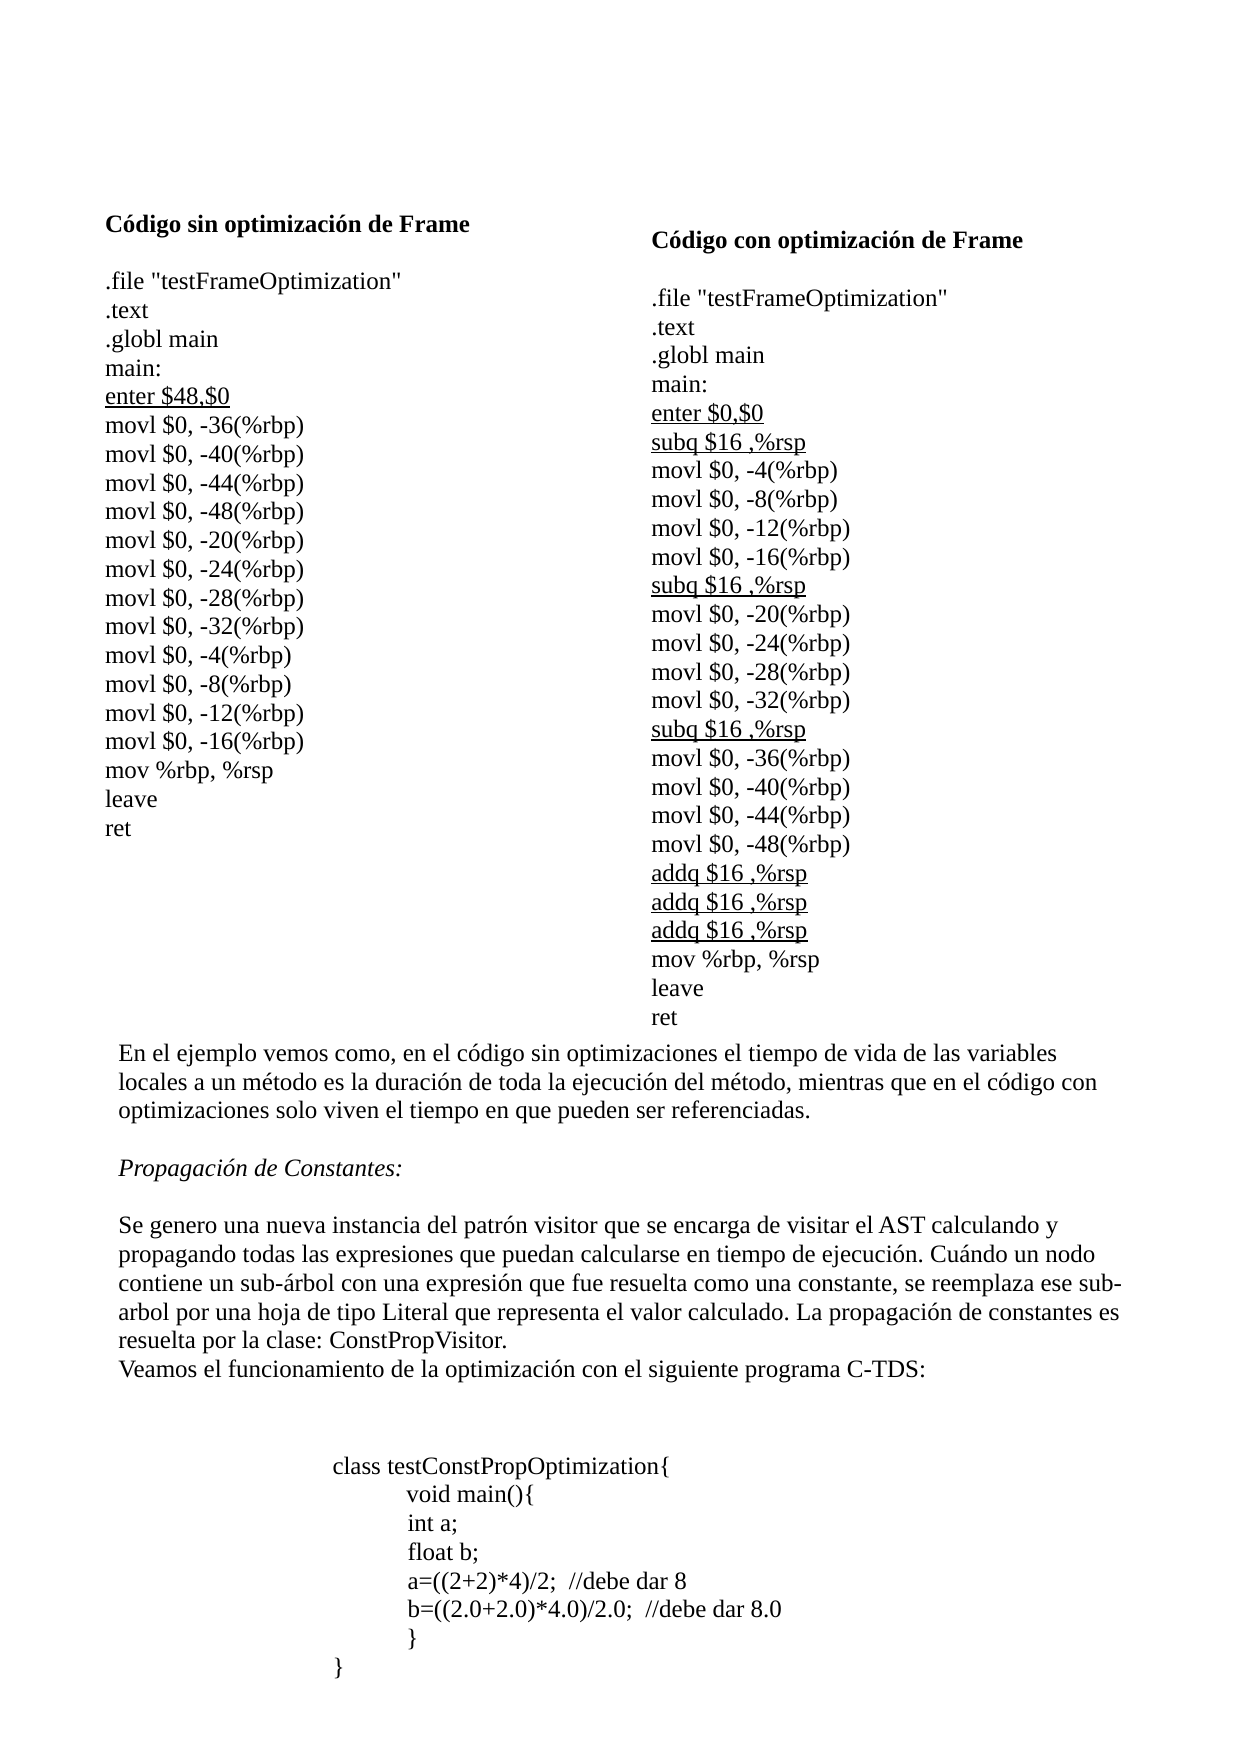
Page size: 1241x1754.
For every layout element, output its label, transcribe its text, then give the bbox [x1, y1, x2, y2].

text En el ejemplo vemos como, en el código sin optimizaciones el tiempo de vida de las variables locales a un método es la duración de toda la ejecución del método, mientras que en el código con optimizaciones solo viven el tiempo en que pueden ser referenciadas. [118, 1038, 1122, 1124]
text Se genero una nueva instancia del patrón visitor que se encarga de visitar el AST calculando y propagando todas las expresiones que puedan calcularse en tiempo de ejecución. Cuándo un nodo contiene un sub-árbol con una expresión que fue resuelta como una constante, se reemplaza ese sub-arbol por una hoja de tipo Literal que representa el valor calculado. La propagación de constantes es resuelta por la clase: ConstPropVisitor. [118, 1211, 1122, 1354]
text Propagación de Constantes: [118, 1153, 1122, 1182]
text Veamos el funcionamiento de la optimización con el siguiente programa C-TDS: [118, 1354, 1122, 1383]
